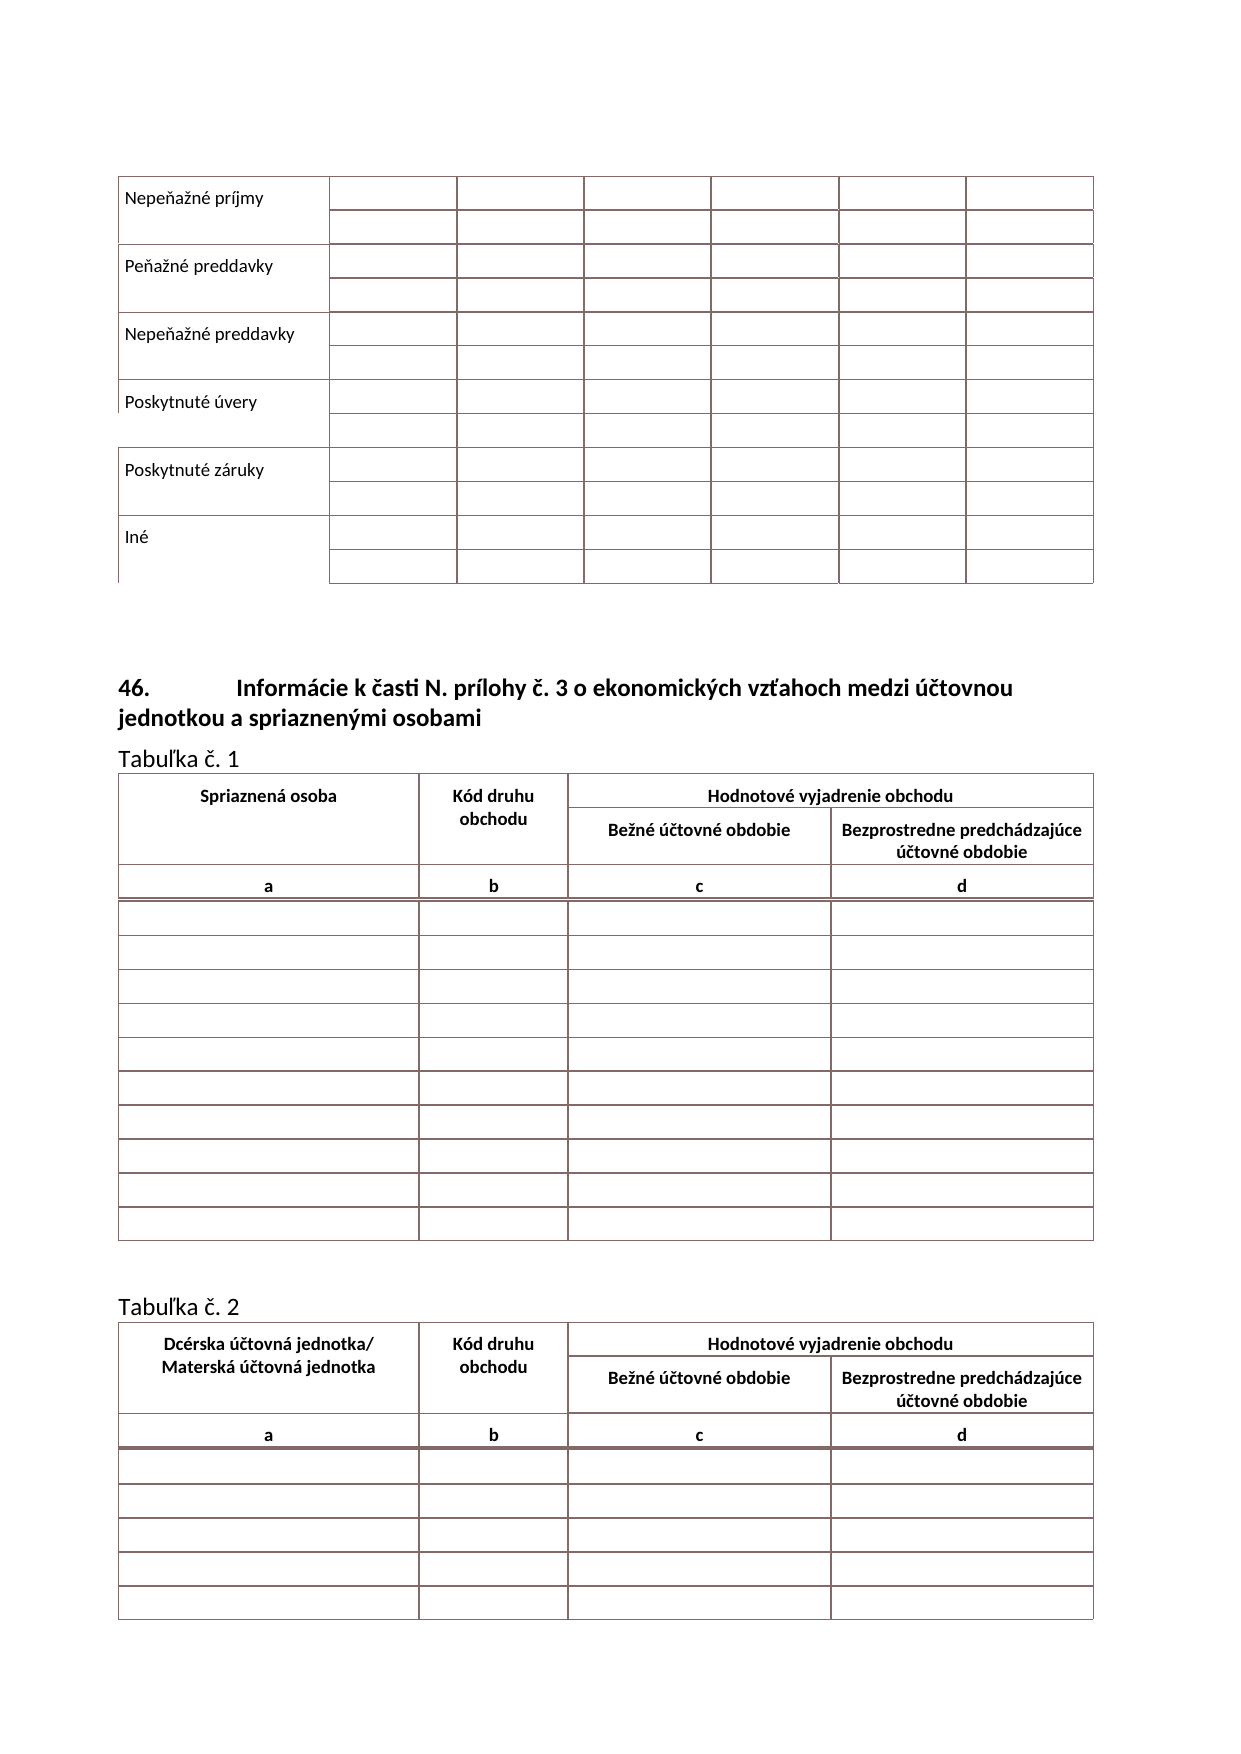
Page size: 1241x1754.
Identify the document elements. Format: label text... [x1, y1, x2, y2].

table_cell [458, 380, 583, 413]
table_cell [420, 902, 567, 935]
table_cell [585, 550, 710, 583]
table_cell [458, 211, 583, 243]
table_cell [569, 1004, 830, 1037]
table_cell Iné [119, 516, 329, 583]
table_cell Poskytnuté záruky [119, 448, 329, 515]
table_cell [967, 346, 1093, 379]
table_cell [967, 211, 1093, 243]
table_cell [420, 970, 567, 1003]
table_cell [458, 279, 583, 311]
table_cell [832, 970, 1093, 1003]
table_cell [840, 177, 965, 209]
table_cell [420, 1485, 567, 1517]
table_cell [840, 346, 965, 379]
table_cell [330, 550, 456, 583]
table_cell [420, 1106, 567, 1138]
table_cell Bežné účtovné obdobie [569, 808, 830, 864]
table_cell [967, 279, 1093, 311]
table_header Kód druhu obchodu [420, 774, 567, 864]
table_cell [458, 346, 583, 379]
text Tabuľka č. 2 [118, 1291, 1122, 1322]
text Tabuľka č. 1 [118, 743, 1122, 773]
table_cell [569, 1140, 830, 1172]
table_cell [458, 448, 583, 481]
table_cell [585, 380, 710, 413]
table_cell [569, 1587, 830, 1619]
table_cell [832, 1553, 1093, 1585]
table_cell [840, 448, 965, 481]
table_cell [420, 1519, 567, 1551]
table_cell [585, 245, 710, 277]
table_cell [712, 313, 838, 345]
table_cell [330, 211, 456, 243]
table_cell [832, 1038, 1093, 1070]
table_cell [840, 482, 965, 515]
table_cell [119, 1038, 418, 1070]
table_cell [330, 279, 456, 311]
table_cell [569, 1450, 830, 1483]
table_cell [712, 380, 838, 413]
table_cell [569, 1519, 830, 1551]
table_cell [712, 279, 838, 311]
table_cell [420, 1004, 567, 1037]
table_cell [832, 902, 1093, 935]
table_cell [420, 1208, 567, 1240]
table_cell [119, 1208, 418, 1240]
table_cell [832, 1485, 1093, 1517]
table_cell [832, 1106, 1093, 1138]
table_cell [967, 380, 1093, 413]
table_cell Poskytnuté úvery [119, 380, 329, 413]
table_cell [119, 1004, 418, 1037]
table_cell [569, 1208, 830, 1240]
table_cell [420, 1174, 567, 1206]
table_cell [840, 550, 965, 583]
table_cell [119, 1174, 418, 1206]
table_cell [585, 516, 710, 549]
table_cell c [569, 1414, 830, 1446]
table_cell [119, 1072, 418, 1104]
table_cell [840, 516, 965, 549]
table_cell [712, 482, 838, 515]
table_cell [119, 1450, 418, 1483]
table_cell [712, 211, 838, 243]
table_cell Nepeňažné preddavky [119, 313, 329, 379]
table_cell [840, 414, 965, 447]
table_cell [458, 482, 583, 515]
table_cell [585, 313, 710, 345]
table_cell [330, 482, 456, 515]
table_cell [569, 936, 830, 969]
table_cell a [119, 865, 418, 897]
table_cell [840, 380, 965, 413]
table_cell Peňažné preddavky [119, 245, 329, 311]
table_cell [832, 1519, 1093, 1551]
table_cell Bezprostredne predchádzajúce účtovné obdobie [832, 808, 1093, 864]
table_cell [330, 448, 456, 481]
table_cell [712, 448, 838, 481]
table_cell [119, 936, 418, 969]
table_cell [458, 177, 583, 209]
table_cell [119, 1553, 418, 1585]
table_cell [840, 245, 965, 277]
table_cell [569, 970, 830, 1003]
table_cell [585, 346, 710, 379]
table_cell [585, 414, 710, 447]
table_cell [420, 1072, 567, 1104]
table_cell [712, 346, 838, 379]
table_cell [832, 1208, 1093, 1240]
table_cell [330, 177, 456, 209]
table_cell [832, 1587, 1093, 1619]
table_cell [840, 211, 965, 243]
table_cell [119, 1519, 418, 1551]
table_cell Nepeňažné príjmy [119, 177, 329, 243]
table_cell [967, 177, 1093, 209]
table_header Kód druhu obchodu [420, 1323, 567, 1413]
table_cell [832, 1072, 1093, 1104]
table_cell [967, 245, 1093, 277]
table_cell [458, 550, 583, 583]
table_cell [569, 1072, 830, 1104]
table_cell [119, 1587, 418, 1619]
table_cell [967, 482, 1093, 515]
table_header Spriaznená osoba [119, 774, 418, 864]
table_cell [967, 414, 1093, 447]
table_cell [967, 550, 1093, 583]
table_cell [585, 279, 710, 311]
table_cell [569, 1553, 830, 1585]
table_cell [420, 1553, 567, 1585]
table_cell [585, 177, 710, 209]
table_cell d [832, 1414, 1093, 1446]
table_header Dcérska účtovná jednotka/ Materská účtovná jednotka [119, 1323, 418, 1413]
table_cell d [832, 865, 1093, 897]
table_cell [712, 414, 838, 447]
table_cell [420, 1450, 567, 1483]
table_cell Bežné účtovné obdobie [569, 1357, 830, 1412]
table_cell [585, 448, 710, 481]
table_cell [420, 1038, 567, 1070]
table_cell [840, 313, 965, 345]
table_cell [420, 1587, 567, 1619]
table_cell [330, 245, 456, 277]
table_cell [119, 1106, 418, 1138]
table_cell [330, 380, 456, 413]
table_cell [585, 482, 710, 515]
table_cell Bezprostredne predchádzajúce účtovné obdobie [832, 1357, 1093, 1412]
table_cell b [420, 865, 567, 897]
table_cell [832, 1140, 1093, 1172]
table_cell [832, 1450, 1093, 1483]
table_cell [330, 313, 456, 345]
table_cell [585, 211, 710, 243]
table_cell a [119, 1414, 418, 1446]
table_cell [967, 516, 1093, 549]
table_cell [569, 1038, 830, 1070]
table_cell [712, 245, 838, 277]
table_cell [330, 414, 456, 447]
table_cell [330, 516, 456, 549]
table_cell [458, 516, 583, 549]
table_cell [420, 936, 567, 969]
table_cell [712, 516, 838, 549]
table_cell [119, 970, 418, 1003]
table_cell [967, 313, 1093, 345]
table_cell [119, 1485, 418, 1517]
table_cell [832, 1004, 1093, 1037]
table_cell [458, 414, 583, 447]
table_cell [712, 177, 838, 209]
table_cell [712, 550, 838, 583]
table_cell [420, 1140, 567, 1172]
table_cell [569, 1106, 830, 1138]
text 46. Informácie k časti N. prílohy č. 3 o ekonomických vzťahoch medzi účtovnou jednotkou a spriaznenými osobami [118, 672, 1122, 733]
table_cell [569, 902, 830, 935]
table_cell [840, 279, 965, 311]
table_cell c [569, 865, 830, 897]
table_header Hodnotové vyjadrenie obchodu [569, 1323, 1093, 1355]
table_cell [458, 313, 583, 345]
table_cell [458, 245, 583, 277]
table_cell [832, 1174, 1093, 1206]
table_cell [119, 902, 418, 935]
table_cell [832, 936, 1093, 969]
table_header Hodnotové vyjadrenie obchodu [569, 774, 1093, 807]
table_cell [119, 1140, 418, 1172]
table_cell [569, 1174, 830, 1206]
table_cell [569, 1485, 830, 1517]
table_cell b [420, 1414, 567, 1446]
table_cell [330, 346, 456, 379]
table_cell [967, 448, 1093, 481]
